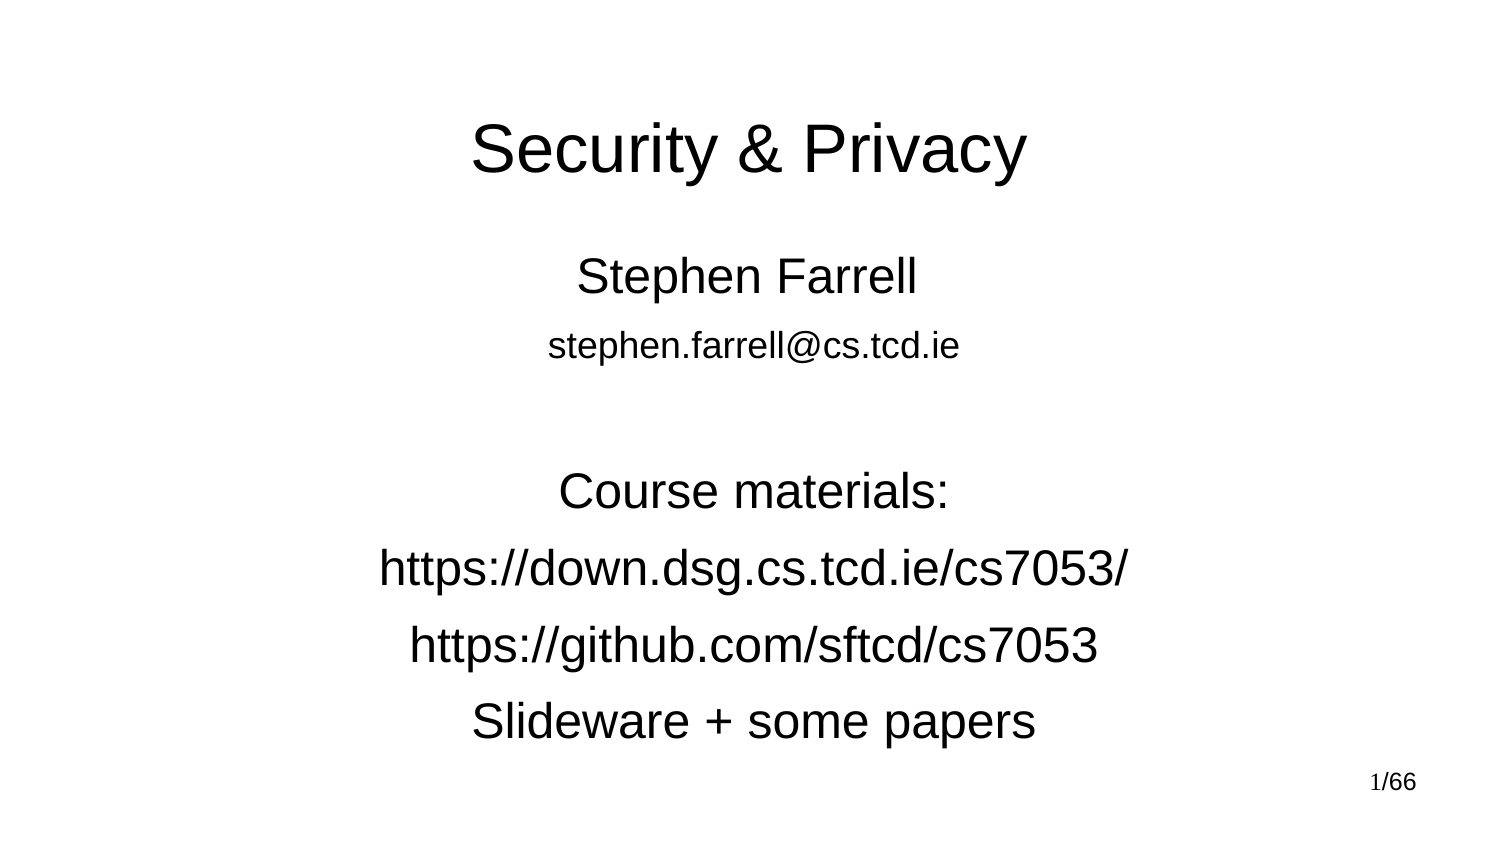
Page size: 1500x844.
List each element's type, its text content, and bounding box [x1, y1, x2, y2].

subtitle Stephen Farrell stephen.farrell@cs.tcd.ie Course materials: https://down.dsg.cs.tcd.ie/cs7053/ https://github.com/sftcd/cs7053 Slideware + some papers [112, 249, 1387, 744]
title Security & Privacy [112, 56, 1387, 234]
